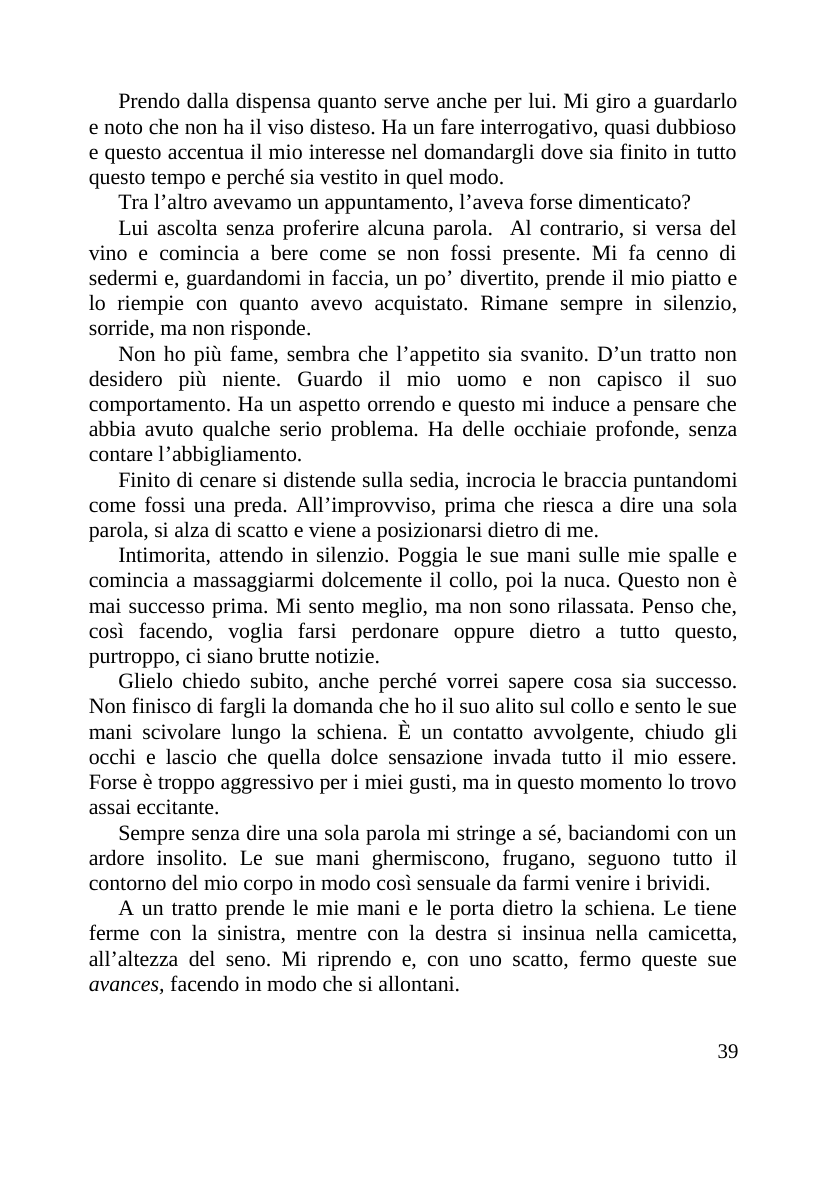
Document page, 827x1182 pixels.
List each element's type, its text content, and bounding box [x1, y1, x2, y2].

text Sempre senza dire una sola parola mi stringe a sé, baciandomi con un ardore insolito. Le sue mani ghermiscono, frugano, seguono tutto il contorno del mio corpo in modo così sensuale da farmi venire i brividi. [88, 819, 738, 895]
text Non ho più fame, sembra che l’appetito sia svanito. D’un tratto non desidero più niente. Guardo il mio uomo e non capisco il suo comportamento. Ha un aspetto orrendo e questo mi induce a pensare che abbia avuto qualche serio problema. Ha delle occhiaie profonde, senza contare l’abbigliamento. [88, 341, 738, 467]
text Lui ascolta senza proferire alcuna parola. Al contrario, si versa del vino e comincia a bere come se non fossi presente. Mi fa cenno di sedermi e, guardandomi in faccia, un po’ divertito, prende il mio piatto e lo riempie con quanto avevo acquistato. Rimane sempre in silenzio, sorride, ma non risponde. [88, 214, 738, 341]
text Finito di cenare si distende sulla sedia, incrocia le braccia puntandomi come fossi una preda. All’improvviso, prima che riesca a dire una sola parola, si alza di scatto e viene a posizionarsi dietro di me. [88, 467, 738, 542]
text Tra l’altro avevamo un appuntamento, l’aveva forse dimenticato? [88, 189, 738, 214]
text Prendo dalla dispensa quanto serve anche per lui. Mi giro a guardarlo e noto che non ha il viso disteso. Ha un fare interrogativo, quasi dubbioso e questo accentua il mio interesse nel domandargli dove sia finito in tutto questo tempo e perché sia vestito in quel modo. [88, 88, 738, 189]
text Intimorita, attendo in silenzio. Poggia le sue mani sulle mie spalle e comincia a massaggiarmi dolcemente il collo, poi la nuca. Questo non è mai successo prima. Mi sento meglio, ma non sono rilassata. Penso che, così facendo, voglia farsi perdonare oppure dietro a tutto questo, purtroppo, ci siano brutte notizie. [88, 542, 738, 668]
text A un tratto prende le mie mani e le porta dietro la schiena. Le tiene ferme con la sinistra, mentre con la destra si insinua nella camicetta, all’altezza del seno. Mi riprendo e, con uno scatto, fermo queste sue avances, facendo in modo che si allontani. [88, 895, 738, 996]
text Glielo chiedo subito, anche perché vorrei sapere cosa sia successo. Non finisco di fargli la domanda che ho il suo alito sul collo e sento le sue mani scivolare lungo la schiena. È un contatto avvolgente, chiudo gli occhi e lascio che quella dolce sensazione invada tutto il mio essere. Forse è troppo aggressivo per i miei gusti, ma in questo momento lo trovo assai eccitante. [88, 668, 738, 819]
